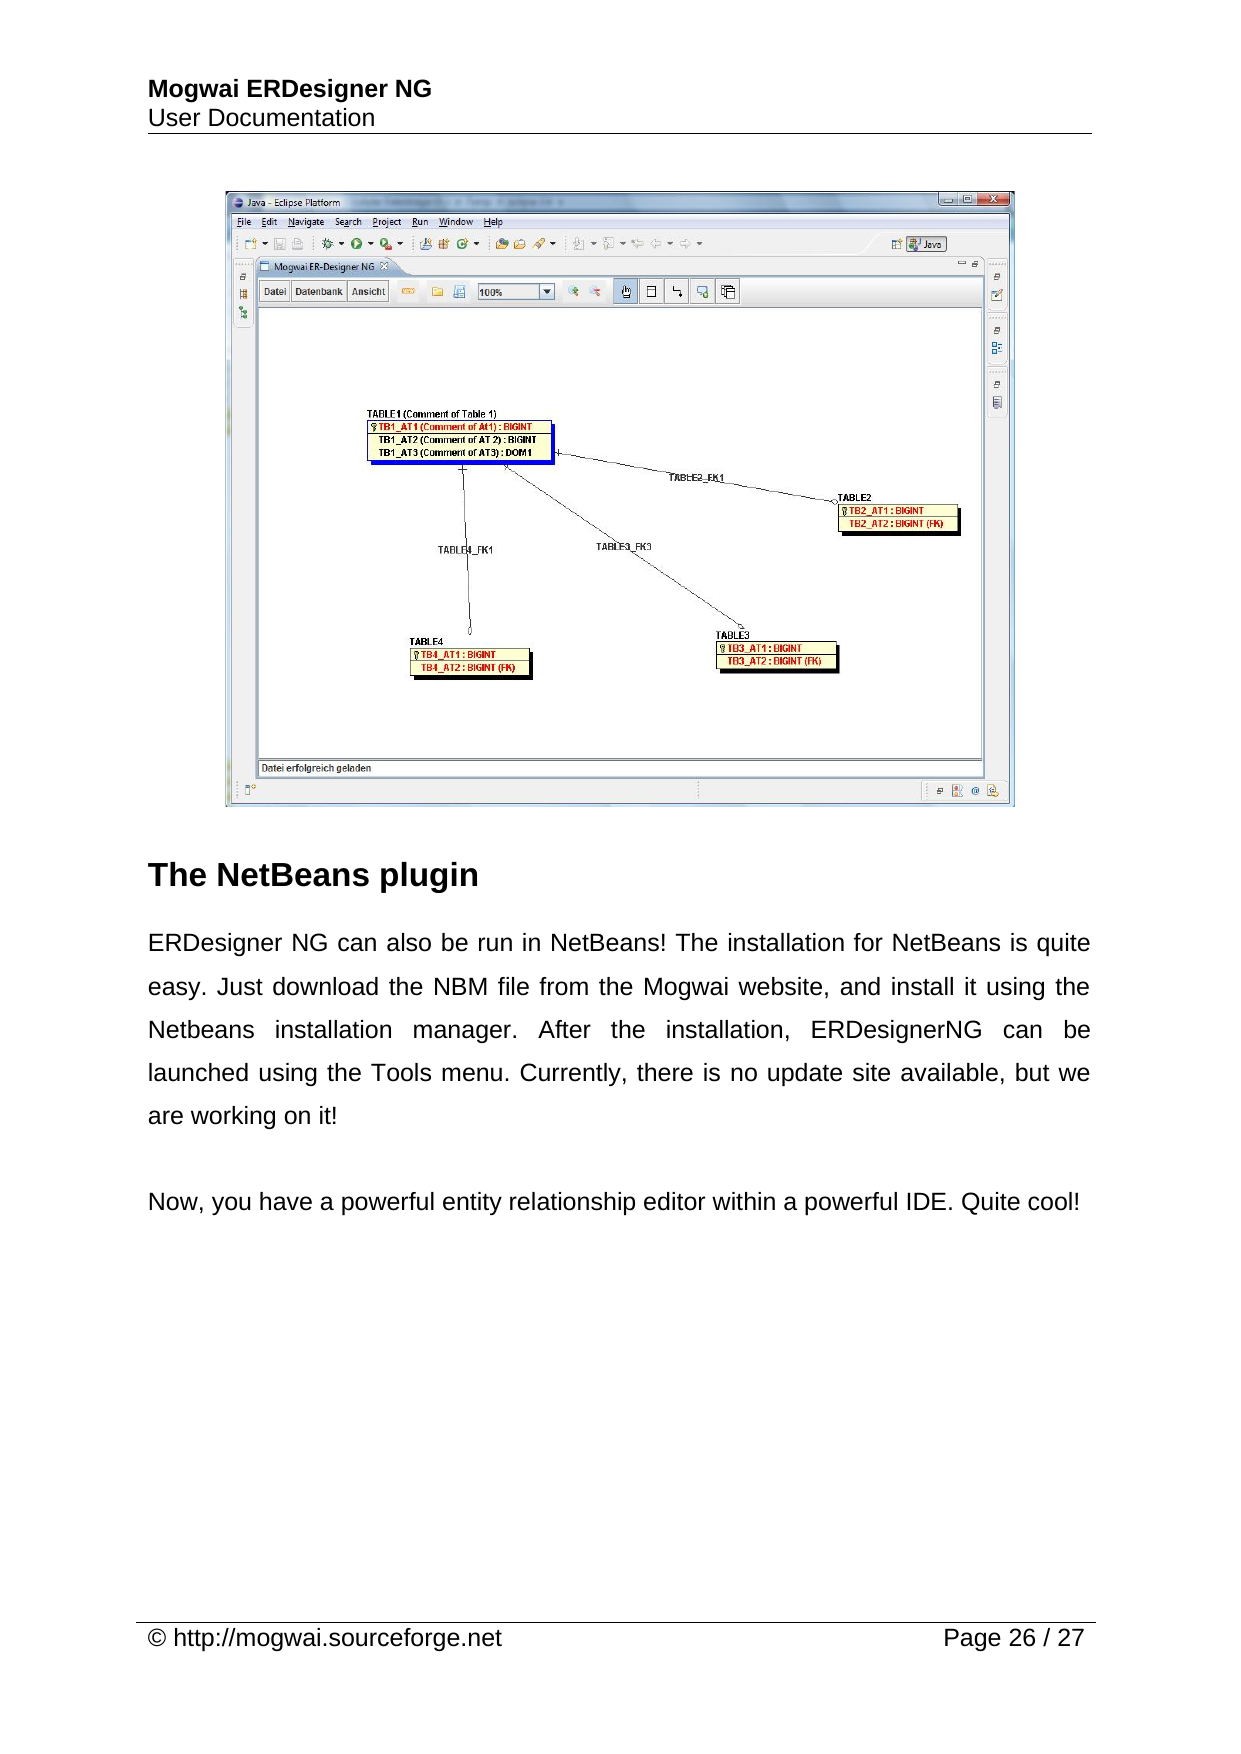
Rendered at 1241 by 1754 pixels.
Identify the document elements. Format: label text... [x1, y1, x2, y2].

text ERDesigner NG can also be run in NetBeans! The installation for NetBeans is quite easy. Just download the NBM file from the Mogwai website, and install it using the Netbeans installation manager. After the installation, ERDesignerNG can be launched using the Tools menu. Currently, there is no update site available, but we are working on it! [148, 928, 1092, 1130]
text Now, you have a powerful entity relationship editor within a powerful IDE. Quite cool! [148, 1187, 1092, 1216]
subtitle The NetBeans plugin [148, 855, 1092, 893]
